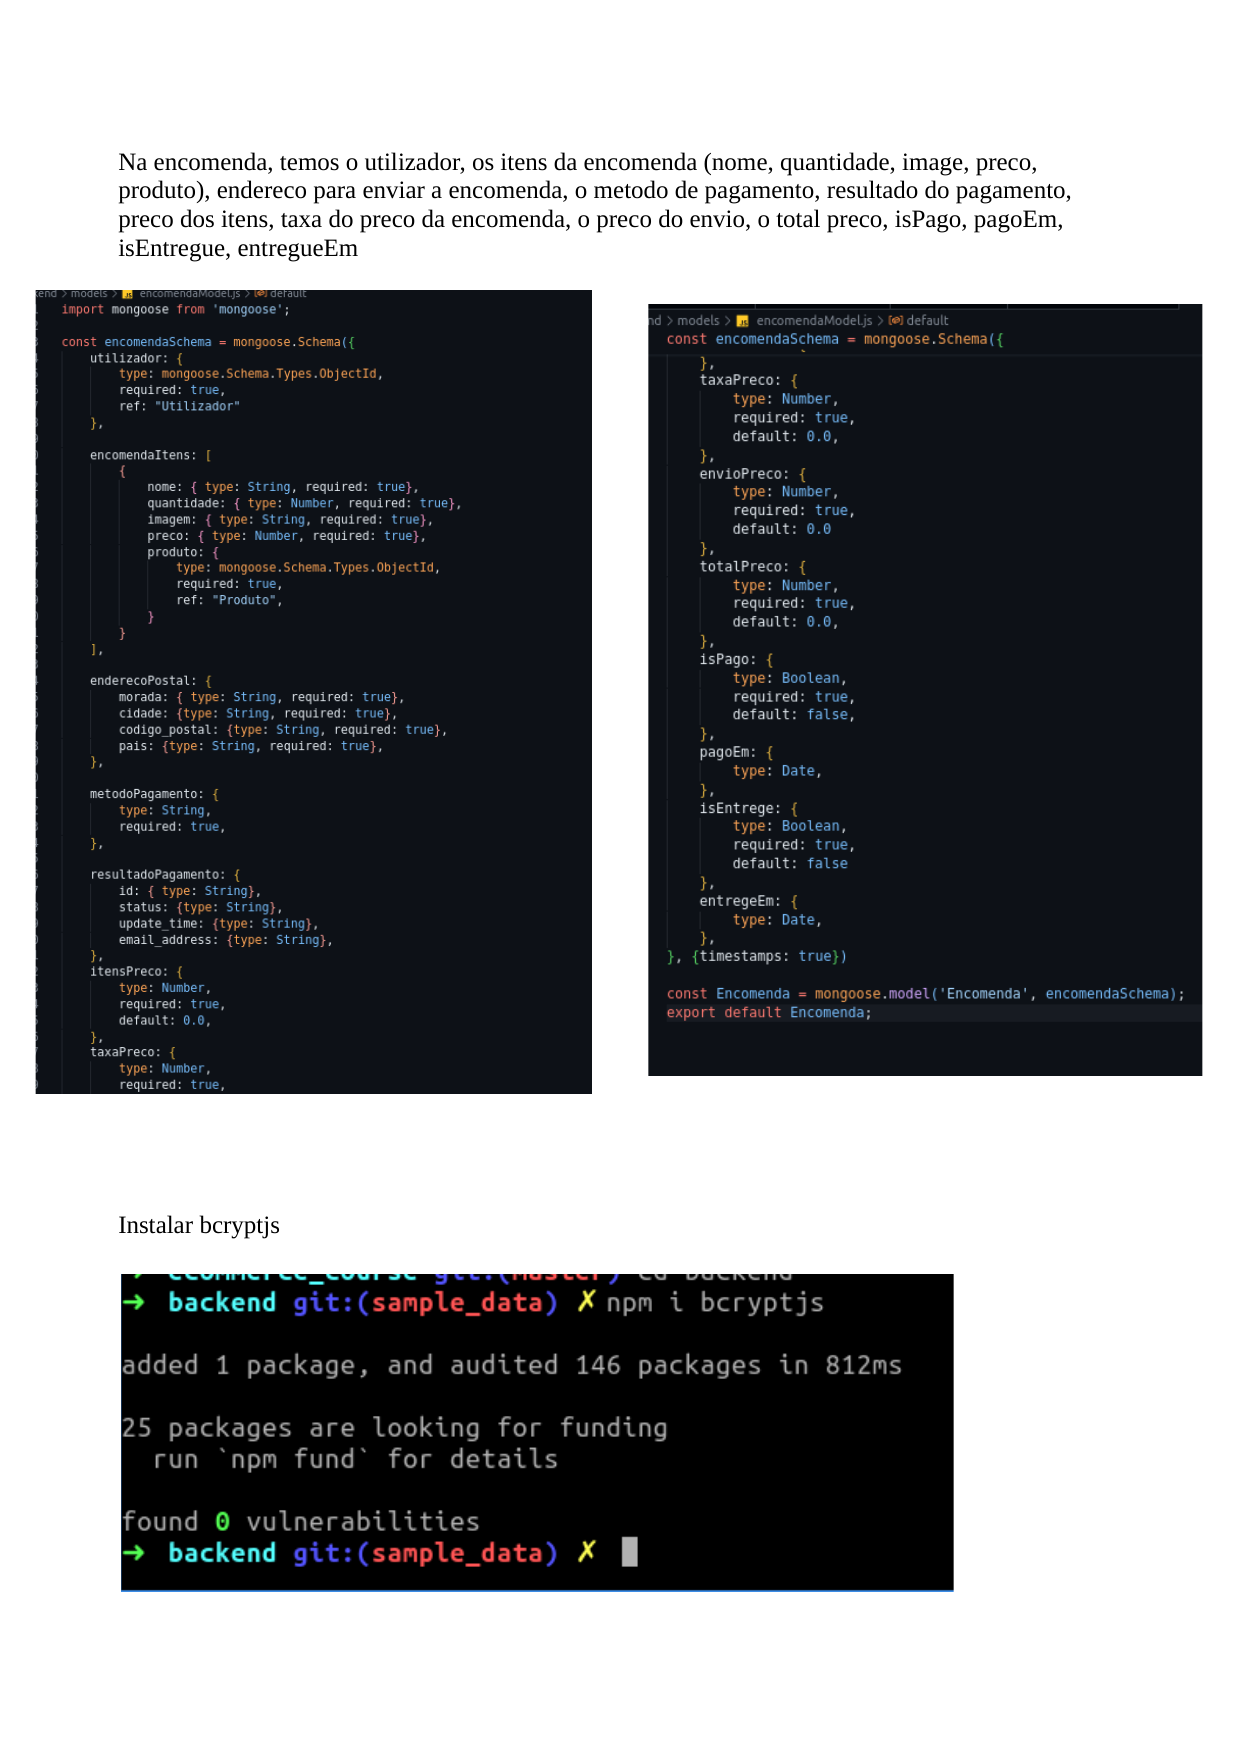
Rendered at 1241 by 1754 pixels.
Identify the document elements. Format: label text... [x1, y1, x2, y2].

text Instalar bcryptjs [118, 1211, 1122, 1239]
picture [35, 290, 592, 1094]
picture [648, 304, 1203, 1076]
picture [121, 1274, 954, 1592]
text Na encomenda, temos o utilizador, os itens da encomenda (nome, quantidade, image, preco, produto), endereco para enviar a encomenda, o metodo de pagamento, resultado do pagamento, preco dos itens, taxa do preco da encomenda, o preco do envio, o total preco, isPago, pagoEm, isEntregue, entregueEm [118, 147, 1122, 262]
